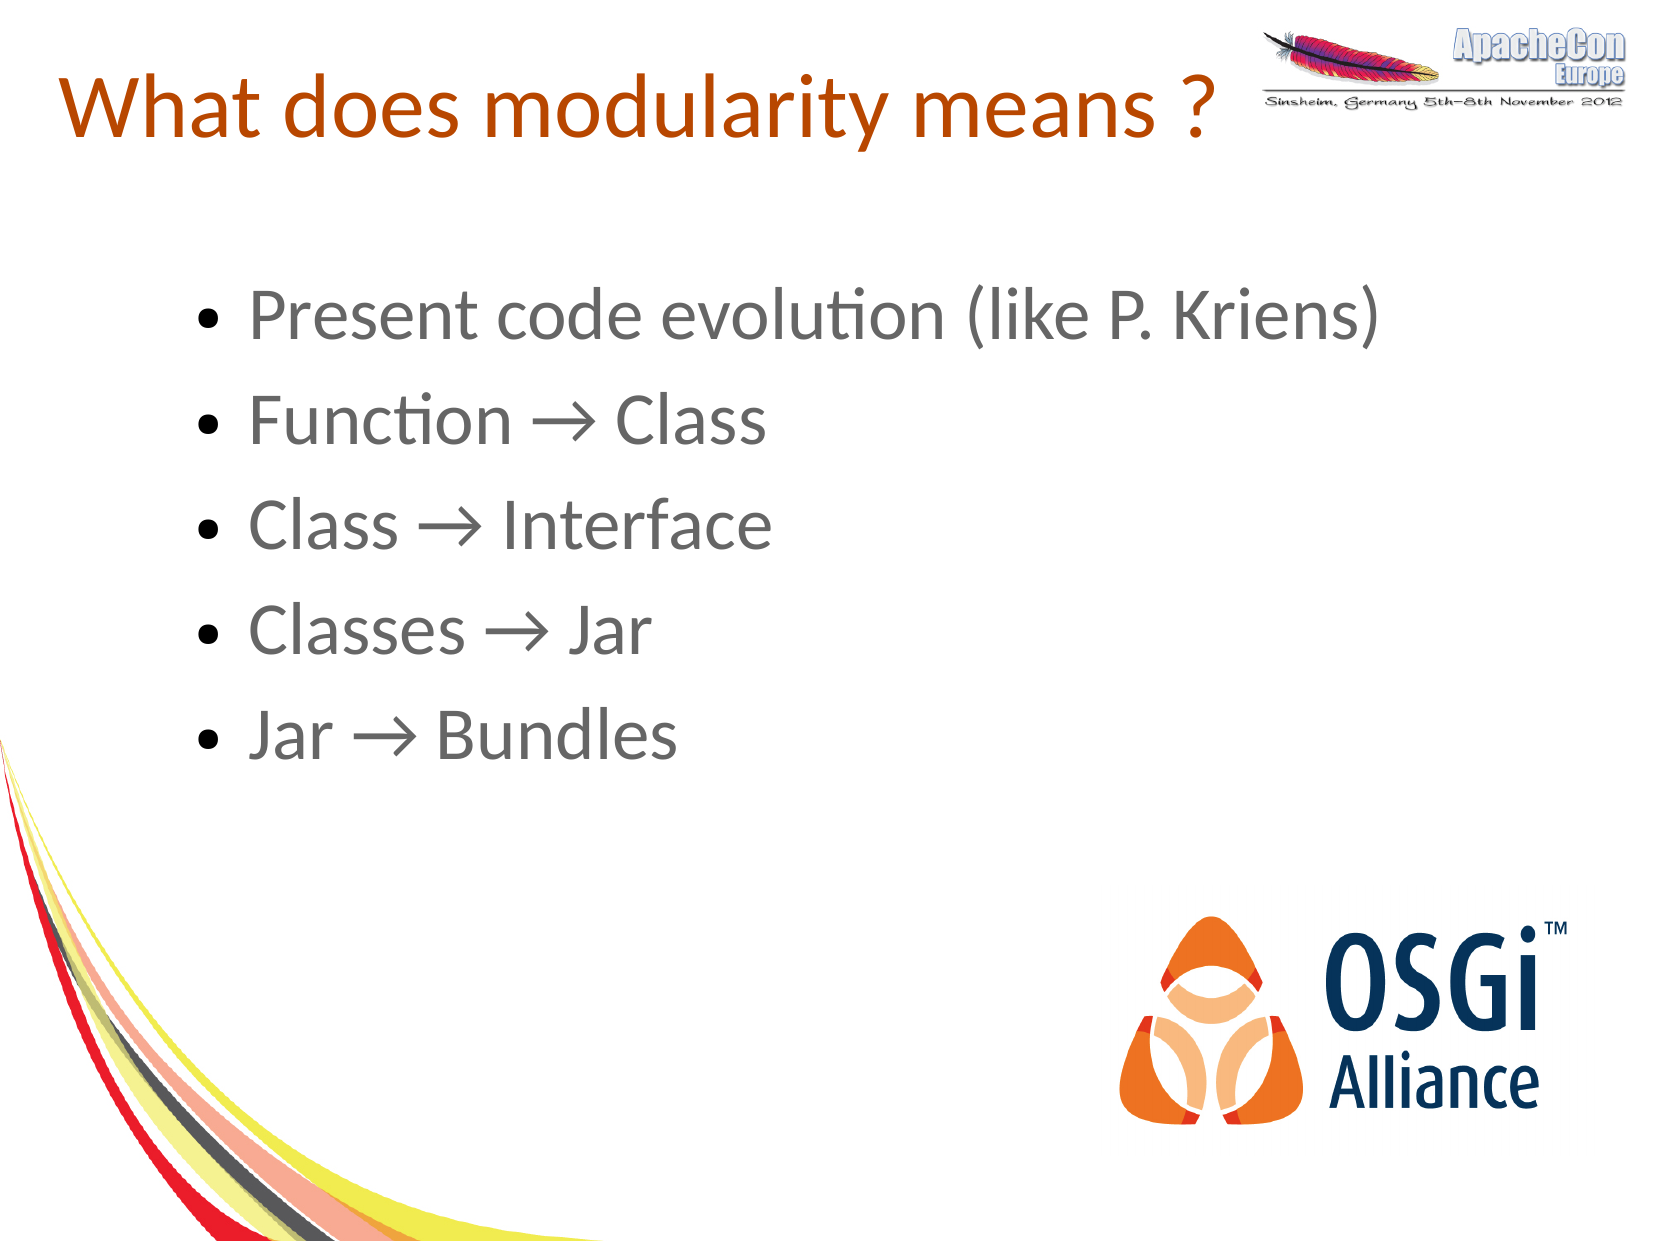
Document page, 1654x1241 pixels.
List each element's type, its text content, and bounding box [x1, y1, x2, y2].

list Present code evolution (like P. Kriens) Function → Class Class → Interface Classes → Jar Jar → Bundles [177, 283, 1536, 990]
title What does modularity means ? [59, 59, 1418, 171]
picture [0, 0, 1654, 1241]
